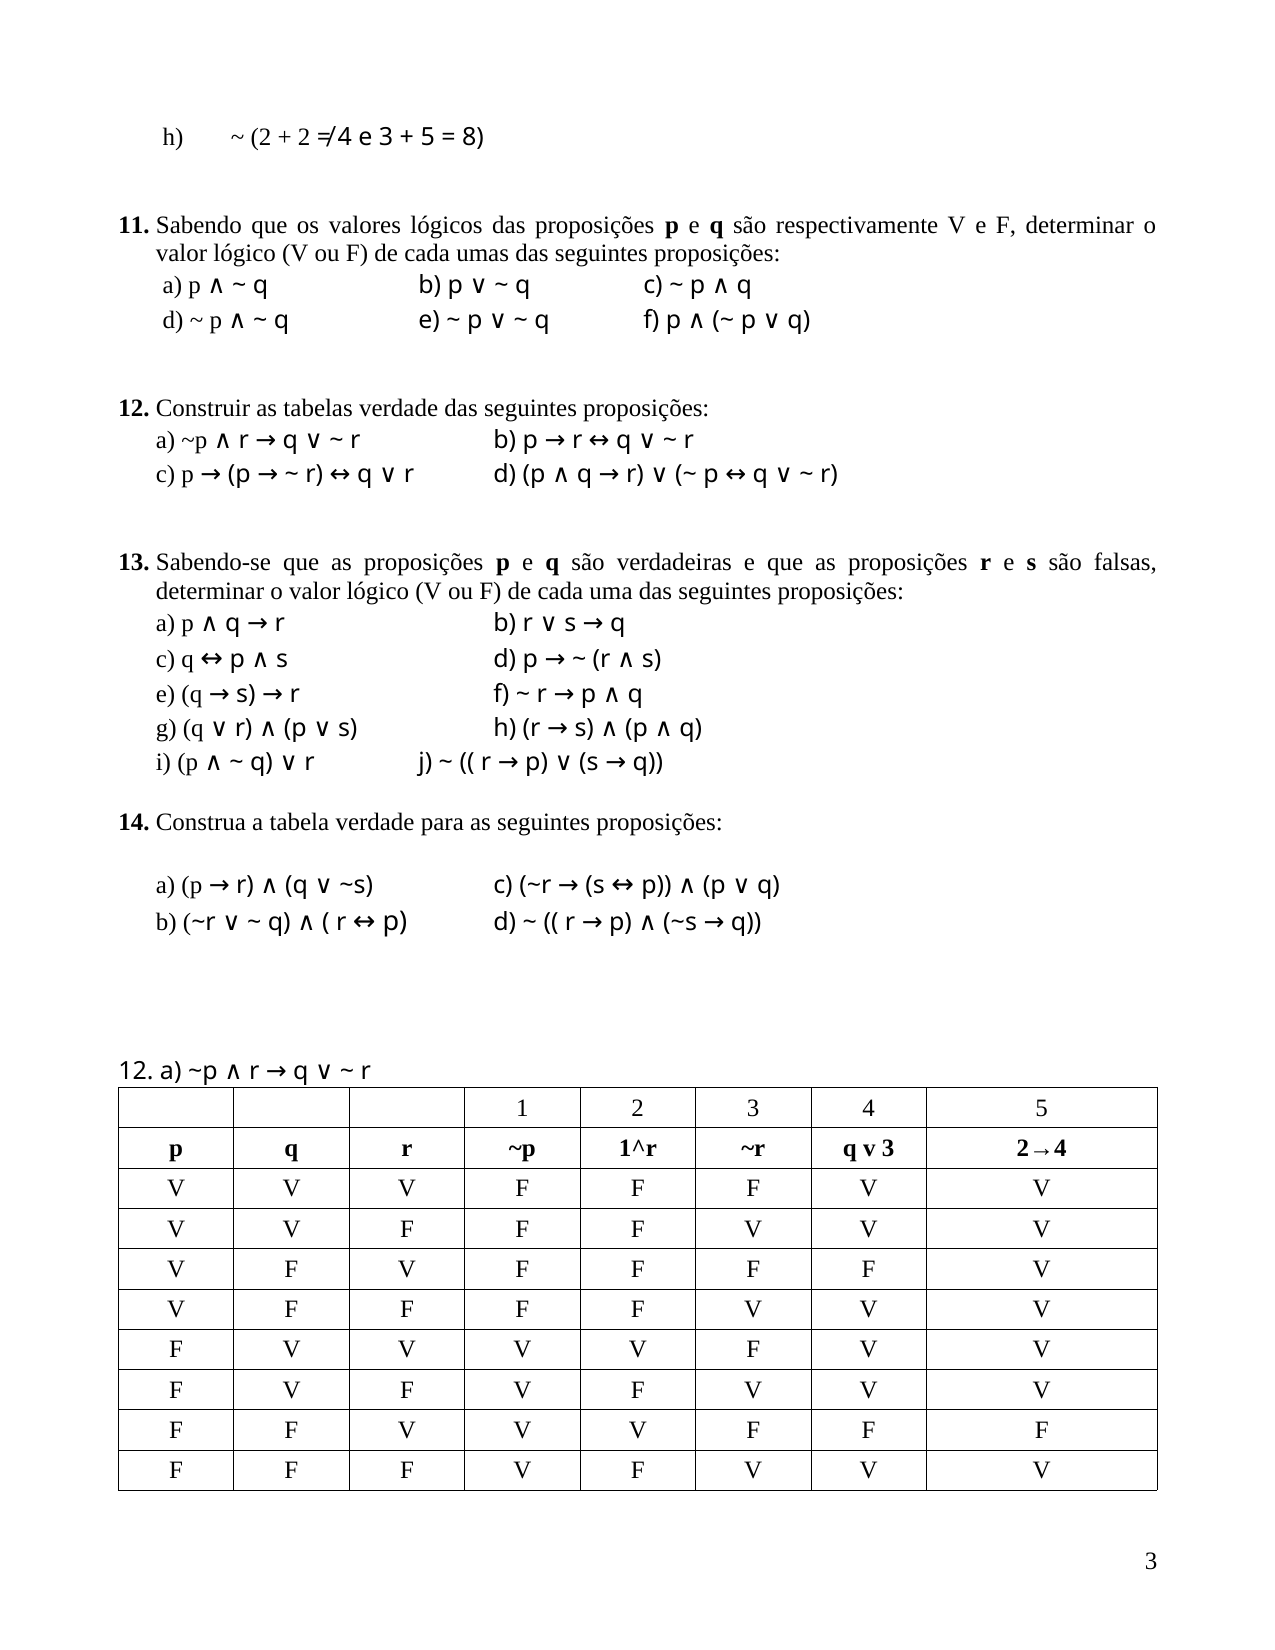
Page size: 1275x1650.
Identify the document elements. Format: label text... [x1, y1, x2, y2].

list Sabendo-se que as proposições p e q são verdadeiras e que as proposições r e s são falsas, determinar o valor lógico (V ou F) de cada uma das seguintes proposições: [118, 547, 1157, 605]
table_cell F [465, 1249, 580, 1288]
table_cell q [234, 1128, 349, 1167]
table_header [350, 1088, 464, 1127]
table_cell V [465, 1410, 580, 1450]
table_cell q v 3 [812, 1128, 926, 1167]
table_cell V [581, 1330, 695, 1369]
table_cell V [812, 1370, 926, 1409]
text 12. a) ~p ∧ r → q ∨ ~ r [118, 1053, 1157, 1087]
table_header 3 [696, 1088, 811, 1127]
table_cell ~r [696, 1128, 811, 1167]
table_cell V [696, 1451, 811, 1490]
table_header [119, 1088, 233, 1127]
text b) (~r ∨ ~ q) ∧ ( r ↔ p) d) ~ (( r → p) ∧ (~s → q)) [156, 901, 1157, 938]
table_cell F [119, 1410, 233, 1450]
table_cell V [927, 1249, 1157, 1288]
table_cell V [350, 1169, 464, 1208]
table_cell 2→4 [927, 1128, 1157, 1167]
table_cell F [234, 1290, 349, 1329]
table_cell V [812, 1290, 926, 1329]
table_cell V [465, 1451, 580, 1490]
table_cell V [927, 1330, 1157, 1369]
table_cell V [234, 1330, 349, 1369]
table_cell p [119, 1128, 233, 1167]
text a) p ∧ ~ q b) p ∨ ~ q c) ~ p ∧ q [162, 267, 1157, 301]
table_cell V [119, 1290, 233, 1329]
table_cell F [234, 1249, 349, 1288]
table_cell V [927, 1451, 1157, 1490]
table_cell F [581, 1370, 695, 1409]
table_cell V [812, 1169, 926, 1208]
text i) (p ∧ ~ q) ∨ r j) ~ (( r → p) ∨ (s → q)) [156, 744, 1157, 778]
table_cell F [696, 1330, 811, 1369]
table_cell F [465, 1169, 580, 1208]
text a) ~p ∧ r → q ∨ ~ r b) p → r ↔ q ∨ ~ r [156, 422, 1157, 456]
list Construa a tabela verdade para as seguintes proposições: [118, 807, 1157, 835]
table_cell V [350, 1330, 464, 1369]
text e) (q → s) → r f) ~ r → p ∧ q [156, 676, 1157, 710]
table_header 1 [465, 1088, 580, 1127]
text c) q ↔ p ∧ s d) p → ~ (r ∧ s) [156, 639, 1157, 676]
table_cell V [234, 1209, 349, 1248]
table_cell V [119, 1209, 233, 1248]
table_cell F [696, 1169, 811, 1208]
text a) p ∧ q → r b) r ∨ s → q [156, 605, 1157, 639]
table_cell F [465, 1290, 580, 1329]
table_cell F [581, 1451, 695, 1490]
table_cell F [234, 1410, 349, 1450]
table_cell V [350, 1249, 464, 1288]
table_cell V [927, 1370, 1157, 1409]
table_cell V [465, 1370, 580, 1409]
text g) (q ∨ r) ∧ (p ∨ s) h) (r → s) ∧ (p ∧ q) [156, 710, 1157, 744]
table_cell V [696, 1290, 811, 1329]
text c) p → (p → ~ r) ↔ q ∨ r d) (p ∧ q → r) ∨ (~ p ↔ q ∨ ~ r) [156, 456, 1157, 490]
table_header 5 [927, 1088, 1157, 1127]
table_cell r [350, 1128, 464, 1167]
table_cell V [350, 1410, 464, 1450]
table_cell V [465, 1330, 580, 1369]
table_cell V [696, 1370, 811, 1409]
table_cell F [350, 1451, 464, 1490]
list ~ (2 + 2 ≠ 4 e 3 + 5 = 8) [162, 118, 1157, 152]
table_cell F [696, 1249, 811, 1288]
table_cell F [465, 1209, 580, 1248]
text a) (p → r) ∧ (q ∨ ~s) c) (~r → (s ↔ p)) ∧ (p ∨ q) [156, 864, 1157, 901]
list Construir as tabelas verdade das seguintes proposições: [118, 393, 1157, 422]
table_cell F [350, 1209, 464, 1248]
table_cell V [581, 1410, 695, 1450]
table_cell F [581, 1290, 695, 1329]
table_cell F [119, 1330, 233, 1369]
table_cell V [927, 1169, 1157, 1208]
table_header [234, 1088, 349, 1127]
table_cell F [581, 1209, 695, 1248]
table_cell F [812, 1410, 926, 1450]
table_cell F [696, 1410, 811, 1450]
table_cell F [119, 1370, 233, 1409]
list Sabendo que os valores lógicos das proposições p e q são respectivamente V e F, determinar o valor lógico (V ou F) de cada umas das seguintes proposições: [118, 210, 1157, 267]
table_cell V [234, 1370, 349, 1409]
table_cell V [927, 1290, 1157, 1329]
table_cell V [812, 1330, 926, 1369]
table_cell F [581, 1169, 695, 1208]
table_cell F [927, 1410, 1157, 1450]
table_cell V [696, 1209, 811, 1248]
table_cell V [927, 1209, 1157, 1248]
table_cell V [812, 1209, 926, 1248]
table_cell F [812, 1249, 926, 1288]
table_cell F [350, 1290, 464, 1329]
table_header 2 [581, 1088, 695, 1127]
text d) ~ p ∧ ~ q e) ~ p ∨ ~ q f) p ∧ (~ p ∨ q) [162, 301, 1157, 335]
table_cell V [119, 1249, 233, 1288]
table_cell V [119, 1169, 233, 1208]
table_cell F [581, 1249, 695, 1288]
table_cell 1^r [581, 1128, 695, 1167]
table_cell V [812, 1451, 926, 1490]
table_cell F [119, 1451, 233, 1490]
table_cell ~p [465, 1128, 580, 1167]
table_cell V [234, 1169, 349, 1208]
table_cell F [350, 1370, 464, 1409]
table_header 4 [812, 1088, 926, 1127]
table_cell F [234, 1451, 349, 1490]
